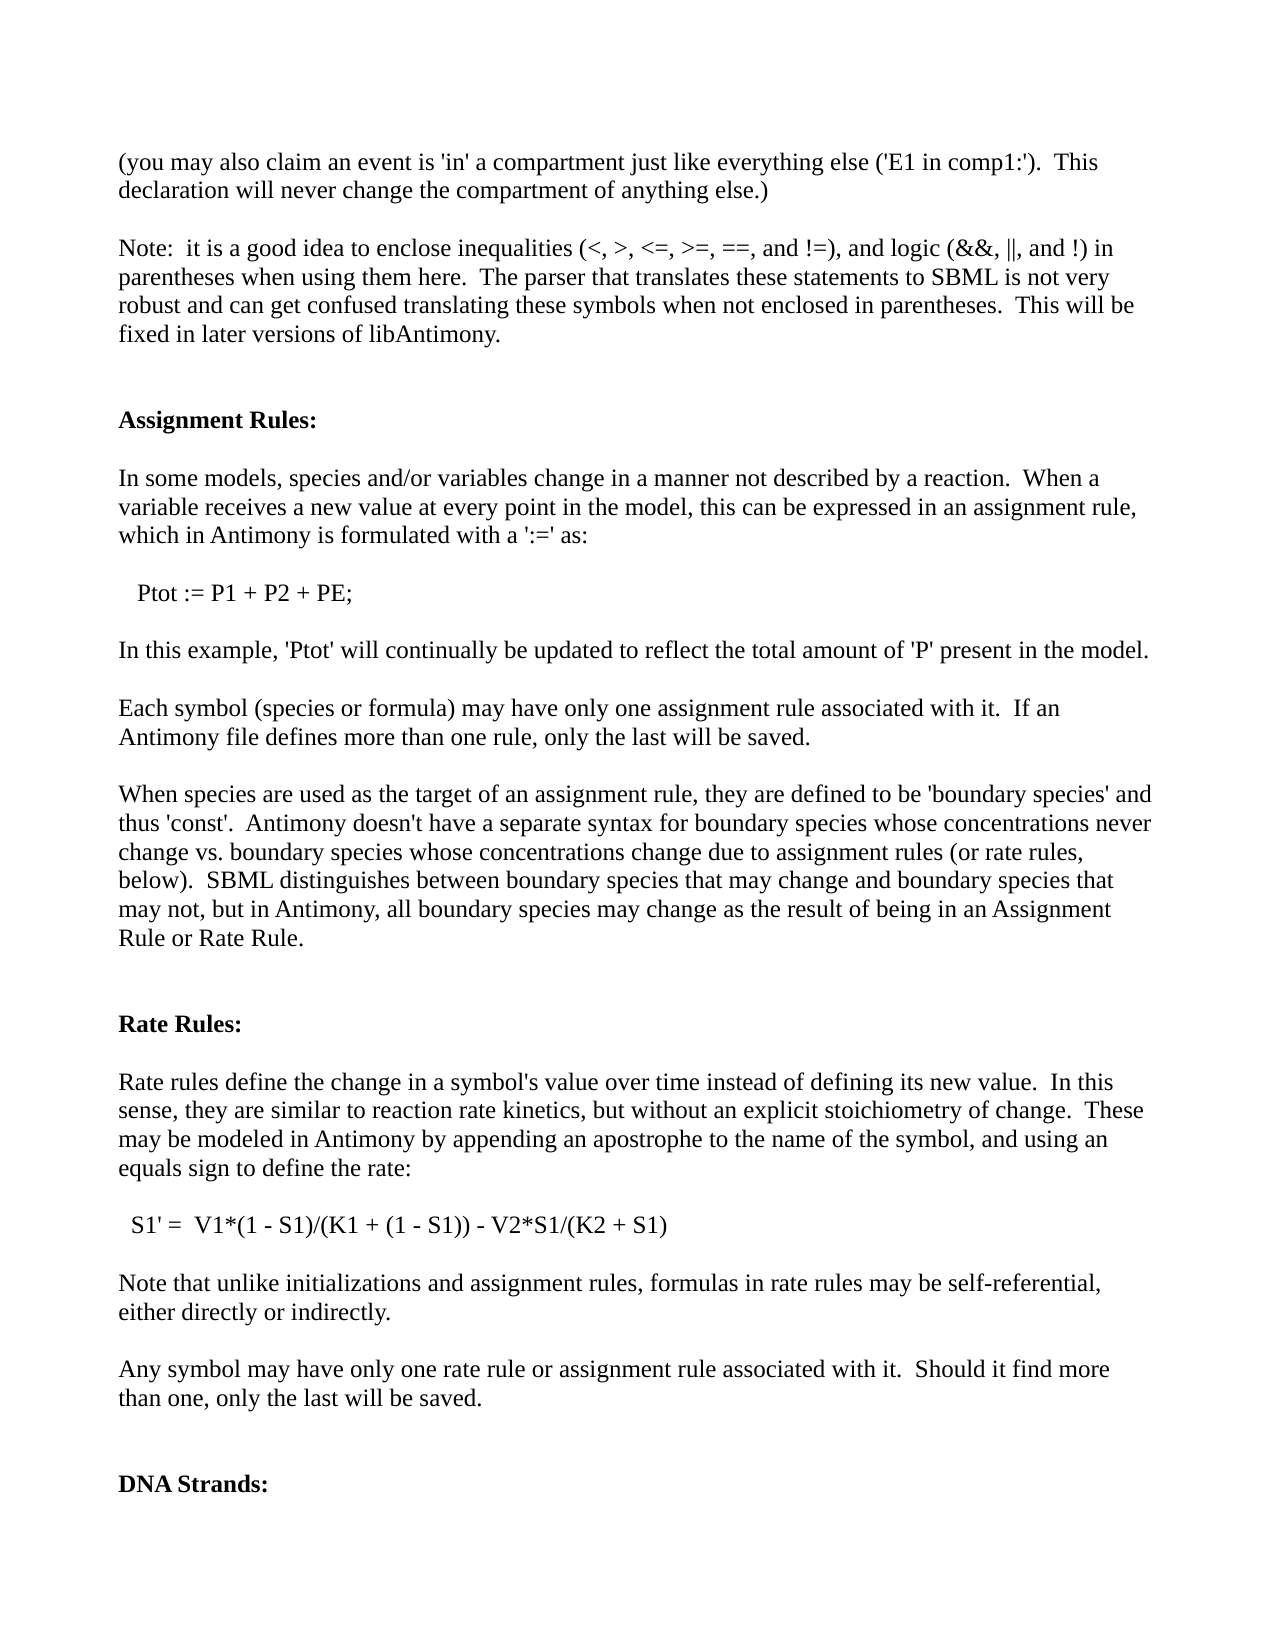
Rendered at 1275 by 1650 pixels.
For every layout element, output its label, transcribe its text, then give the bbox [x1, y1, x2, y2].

text Note that unlike initializations and assignment rules, formulas in rate rules may be self-referential, either directly or indirectly. [118, 1268, 1157, 1326]
text Assignment Rules: [118, 406, 1157, 434]
text Each symbol (species or formula) may have only one assignment rule associated with it. If an Antimony file defines more than one rule, only the last will be saved. [118, 693, 1157, 751]
text (you may also claim an event is 'in' a compartment just like everything else ('E1 in comp1:'). This declaration will never change the compartment of anything else.) [118, 147, 1157, 204]
text In some models, species and/or variables change in a manner not described by a reaction. When a variable receives a new value at every point in the model, this can be expressed in an assignment rule, which in Antimony is formulated with a ':=' as: [118, 463, 1157, 549]
text Rate Rules: [118, 1009, 1157, 1038]
text S1' = V1*(1 - S1)/(K1 + (1 - S1)) - V2*S1/(K2 + S1) [118, 1211, 1157, 1239]
text DNA Strands: [118, 1469, 1157, 1498]
text Ptot := P1 + P2 + PE; [118, 578, 1157, 607]
text Note: it is a good idea to enclose inequalities (<, >, <=, >=, ==, and !=), and logic (&&, ||, and !) in parentheses when using them here. The parser that translates these statements to SBML is not very robust and can get confused translating these symbols when not enclosed in parentheses. This will be fixed in later versions of libAntimony. [118, 233, 1157, 348]
text In this example, 'Ptot' will continually be updated to reflect the total amount of 'P' present in the model. [118, 636, 1157, 664]
text Any symbol may have only one rate rule or assignment rule associated with it. Should it find more than one, only the last will be saved. [118, 1354, 1157, 1412]
text When species are used as the target of an assignment rule, they are defined to be 'boundary species' and thus 'const'. Antimony doesn't have a separate syntax for boundary species whose concentrations never change vs. boundary species whose concentrations change due to assignment rules (or rate rules, below). SBML distinguishes between boundary species that may change and boundary species that may not, but in Antimony, all boundary species may change as the result of being in an Assignment Rule or Rate Rule. [118, 779, 1157, 952]
text Rate rules define the change in a symbol's value over time instead of defining its new value. In this sense, they are similar to reaction rate kinetics, but without an explicit stoichiometry of change. These may be modeled in Antimony by appending an apostrophe to the name of the symbol, and using an equals sign to define the rate: [118, 1067, 1157, 1182]
